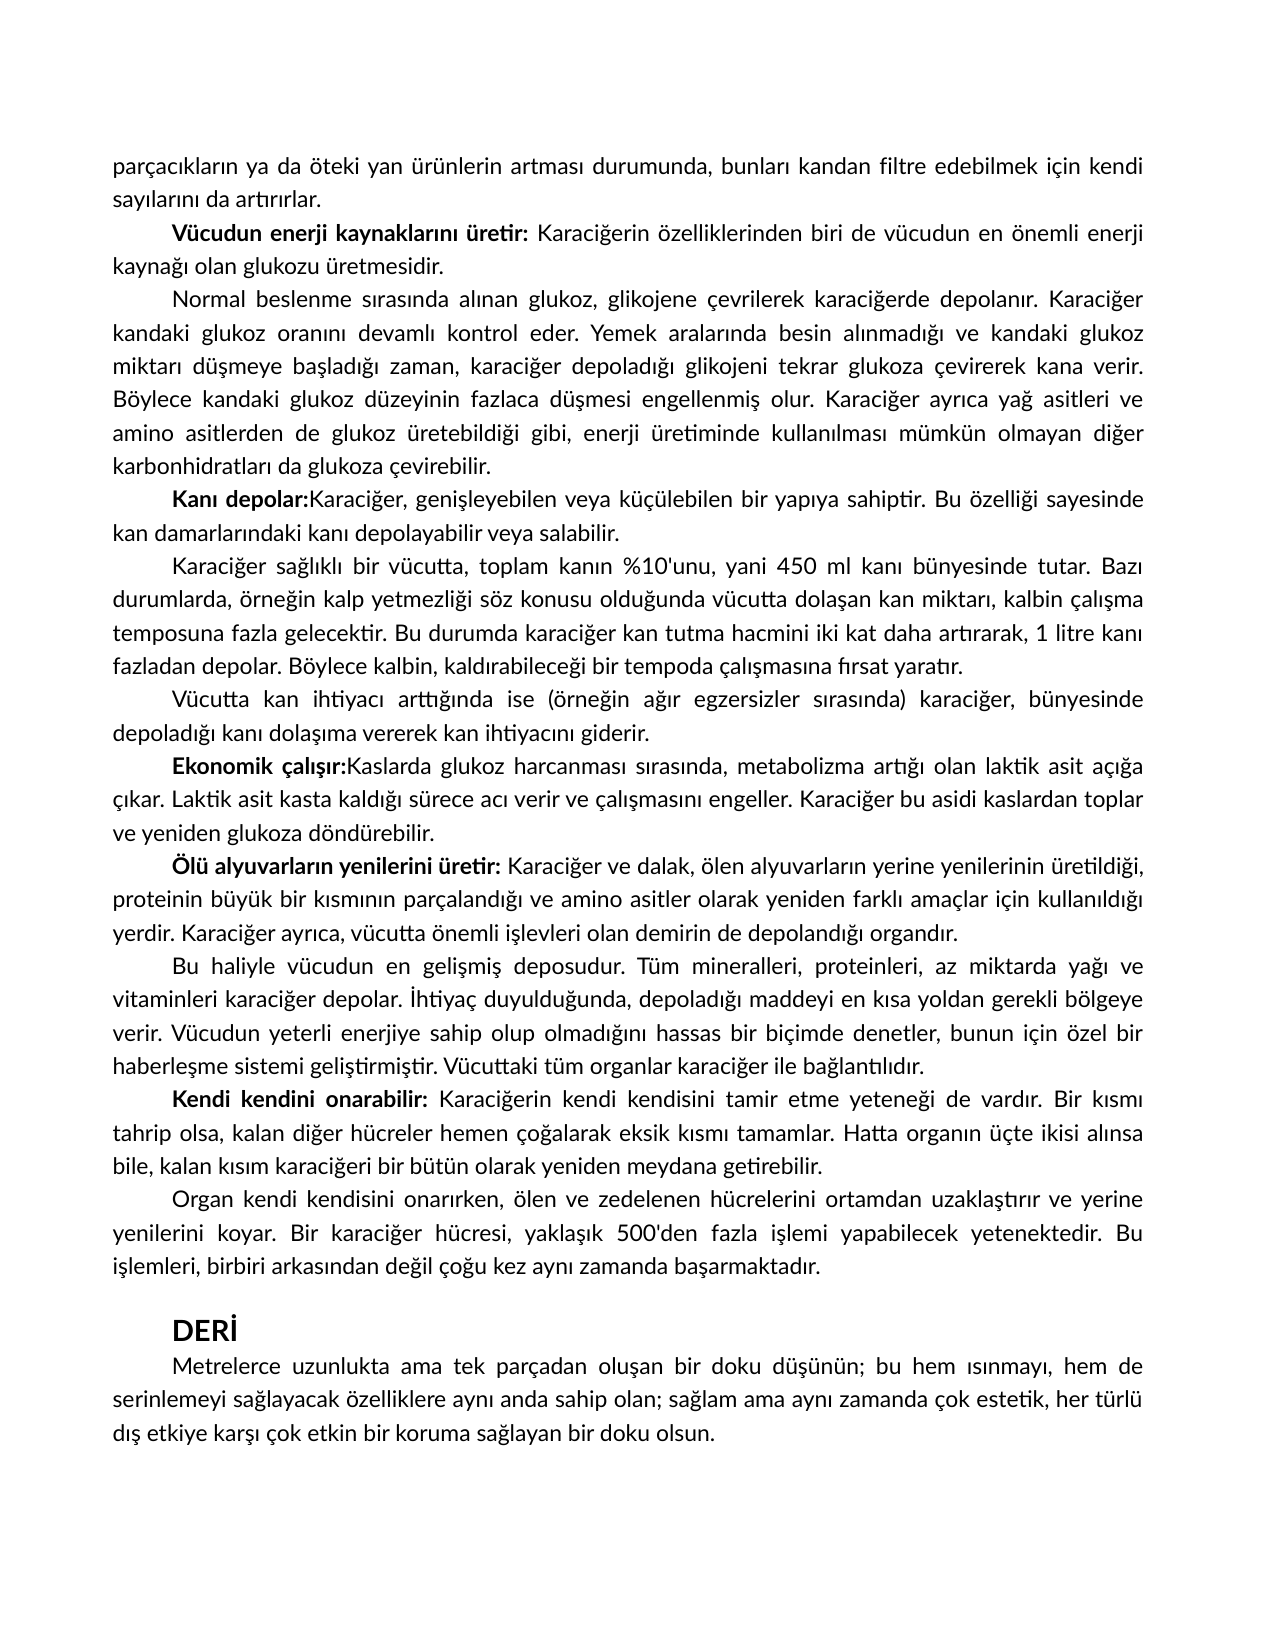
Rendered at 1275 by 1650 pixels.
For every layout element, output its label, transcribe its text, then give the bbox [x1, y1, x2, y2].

text Kanı depolar:Karaciğer, genişleyebilen veya küçülebilen bir yapıya sahiptir. Bu özelliği sayesinde kan damarlarındaki kanı depolayabilir veya salabilir. [112, 481, 1145, 548]
text Ekonomik çalışır:Kaslarda glukoz harcanması sırasında, metabolizma artığı olan laktik asit açığa çıkar. Laktik asit kasta kaldığı sürece acı verir ve çalışmasını engeller. Karaciğer bu asidi kaslardan toplar ve yeniden glukoza döndürebilir. [112, 748, 1145, 848]
text Vücutta kan ihtiyacı arttığında ise (örneğin ağır egzersizler sırasında) karaciğer, bünyesinde depoladığı kanı dolaşıma vererek kan ihtiyacını giderir. [112, 681, 1145, 748]
text Organ kendi kendisini onarırken, ölen ve zedelenen hücrelerini ortamdan uzaklaştırır ve yerine yenilerini koyar. Bir karaciğer hücresi, yaklaşık 500'den fazla işlemi yapabilecek yetenektedir. Bu işlemleri, birbiri arkasından değil çoğu kez aynı zamanda başarmaktadır. [112, 1181, 1145, 1281]
text Normal beslenme sırasında alınan glukoz, glikojene çevrilerek karaciğerde depolanır. Karaciğer kandaki glukoz oranını devamlı kontrol eder. Yemek aralarında besin alınmadığı ve kandaki glukoz miktarı düşmeye başladığı zaman, karaciğer depoladığı glikojeni tekrar glukoza çevirerek kana verir. Böylece kandaki glukoz düzeyinin fazlaca düşmesi engellenmiş olur. Karaciğer ayrıca yağ asitleri ve amino asitlerden de glukoz üretebildiği gibi, enerji üretiminde kullanılması mümkün olmayan diğer karbonhidratları da glukoza çevirebilir. [112, 281, 1145, 481]
text Kendi kendini onarabilir: Karaciğerin kendi kendisini tamir etme yeteneği de vardır. Bir kısmı tahrip olsa, kalan diğer hücreler hemen çoğalarak eksik kısmı tamamlar. Hatta organın üçte ikisi alınsa bile, kalan kısım karaciğeri bir bütün olarak yeniden meydana getirebilir. [112, 1081, 1145, 1181]
text Vücudun enerji kaynaklarını üretir: Karaciğerin özelliklerinden biri de vücudun en önemli enerji kaynağı olan glukozu üretmesidir. [112, 214, 1145, 281]
text Metrelerce uzunlukta ama tek parçadan oluşan bir doku düşünün; bu hem ısınmayı, hem de serinlemeyi sağlayacak özelliklere aynı anda sahip olan; sağlam ama aynı zamanda çok estetik, her türlü dış etkiye karşı çok etkin bir koruma sağlayan bir doku olsun. [112, 1348, 1145, 1448]
text Karaciğer sağlıklı bir vücutta, toplam kanın %10'unu, yani 450 ml kanı bünyesinde tutar. Bazı durumlarda, örneğin kalp yetmezliği söz konusu olduğunda vücutta dolaşan kan miktarı, kalbin çalışma temposuna fazla gelecektir. Bu durumda karaciğer kan tutma hacmini iki kat daha artırarak, 1 litre kanı fazladan depolar. Böylece kalbin, kaldırabileceği bir tempoda çalışmasına fırsat yaratır. [112, 548, 1145, 681]
text parçacıkların ya da öteki yan ürünlerin artması durumunda, bunları kandan filtre edebilmek için kendi sayılarını da artırırlar. [112, 148, 1145, 214]
text Bu haliyle vücudun en gelişmiş deposudur. Tüm mineralleri, proteinleri, az miktarda yağı ve vitaminleri karaciğer depolar. İhtiyaç duyulduğunda, depoladığı maddeyi en kısa yoldan gerekli bölgeye verir. Vücudun yeterli enerjiye sahip olup olmadığını hassas bir biçimde denetler, bunun için özel bir haberleşme sistemi geliştirmiştir. Vücuttaki tüm organlar karaciğer ile bağlantılıdır. [112, 948, 1145, 1081]
text DERİ [112, 1314, 1145, 1348]
text Ölü alyuvarların yenilerini üretir: Karaciğer ve dalak, ölen alyuvarların yerine yenilerinin üretildiği, proteinin büyük bir kısmının parçalandığı ve amino asitler olarak yeniden farklı amaçlar için kullanıldığı yerdir. Karaciğer ayrıca, vücutta önemli işlevleri olan demirin de depolandığı organdır. [112, 848, 1145, 948]
